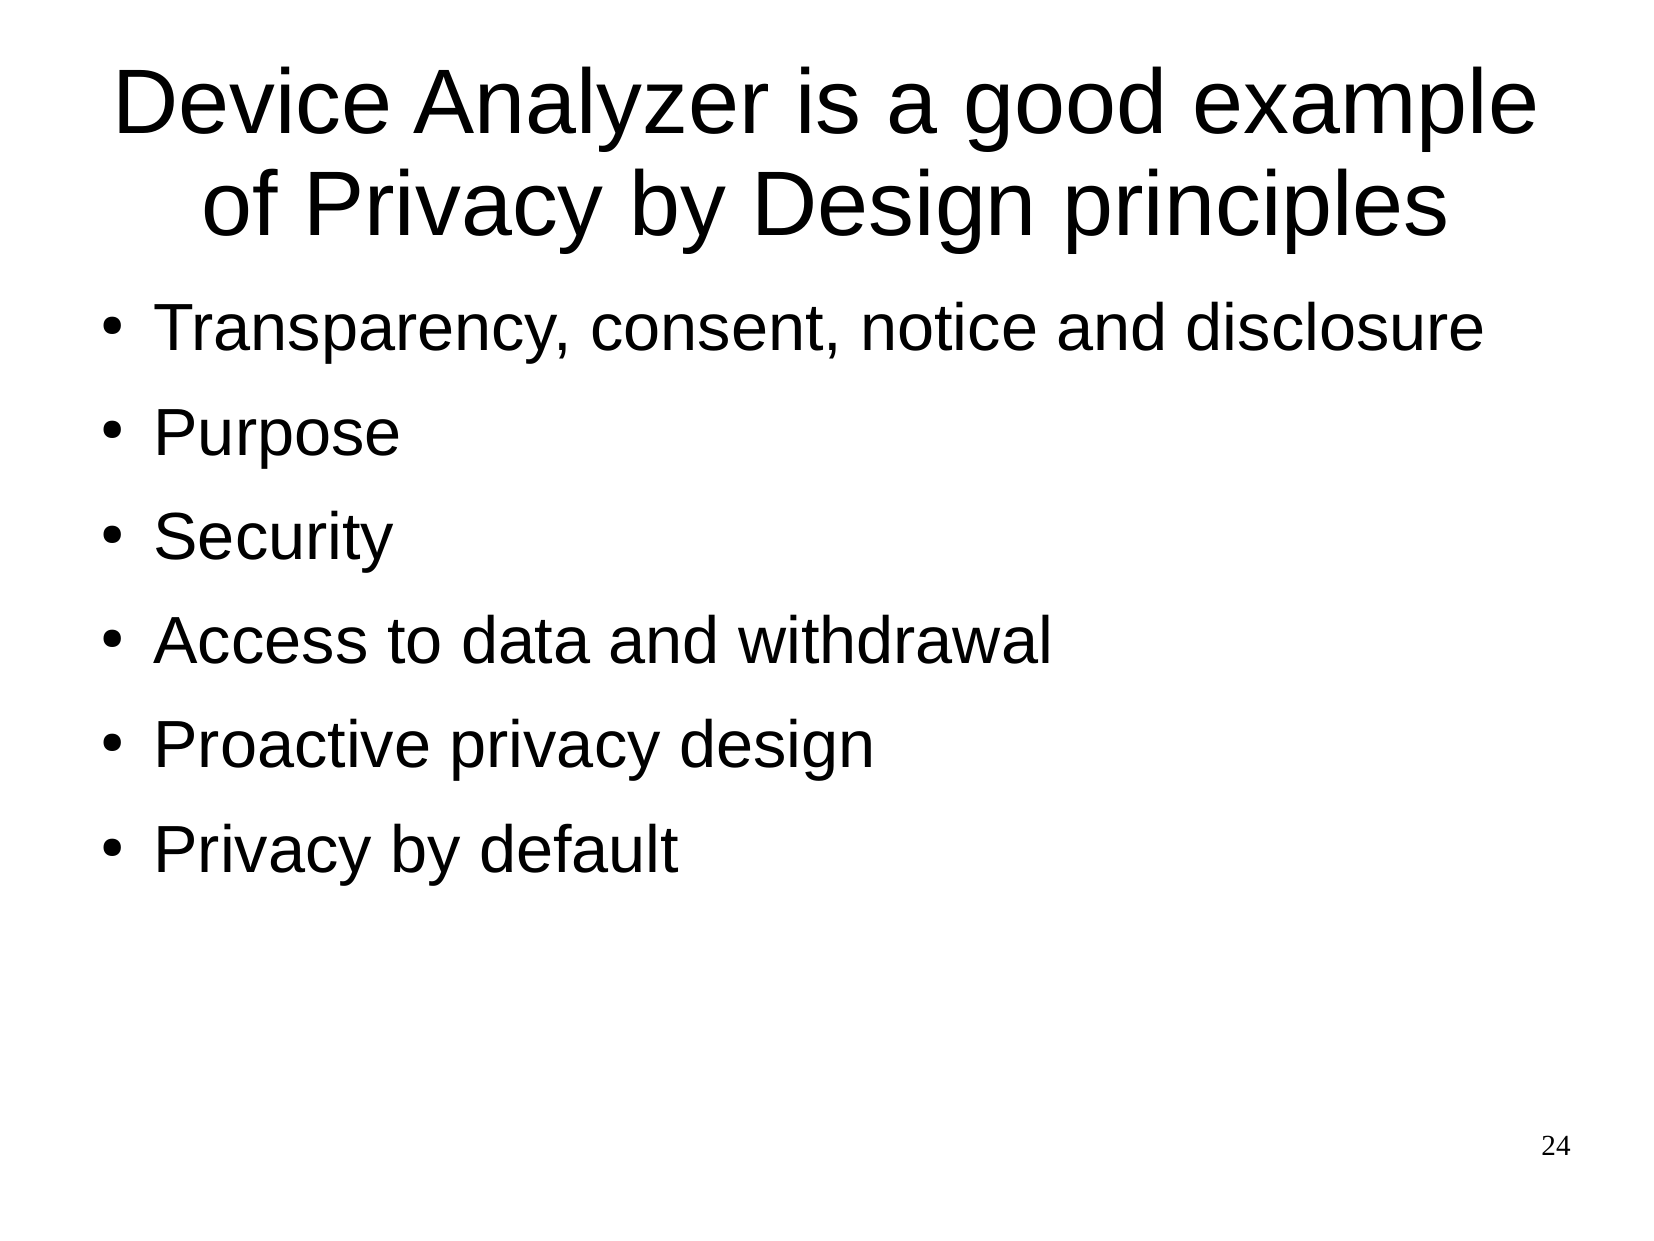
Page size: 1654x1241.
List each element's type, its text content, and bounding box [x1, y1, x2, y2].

list Transparency, consent, notice and disclosure Purpose Security Access to data and withdrawal Proactive privacy design Privacy by default [82, 290, 1571, 1109]
title Device Analyzer is a good example of Privacy by Design principles [82, 49, 1571, 257]
